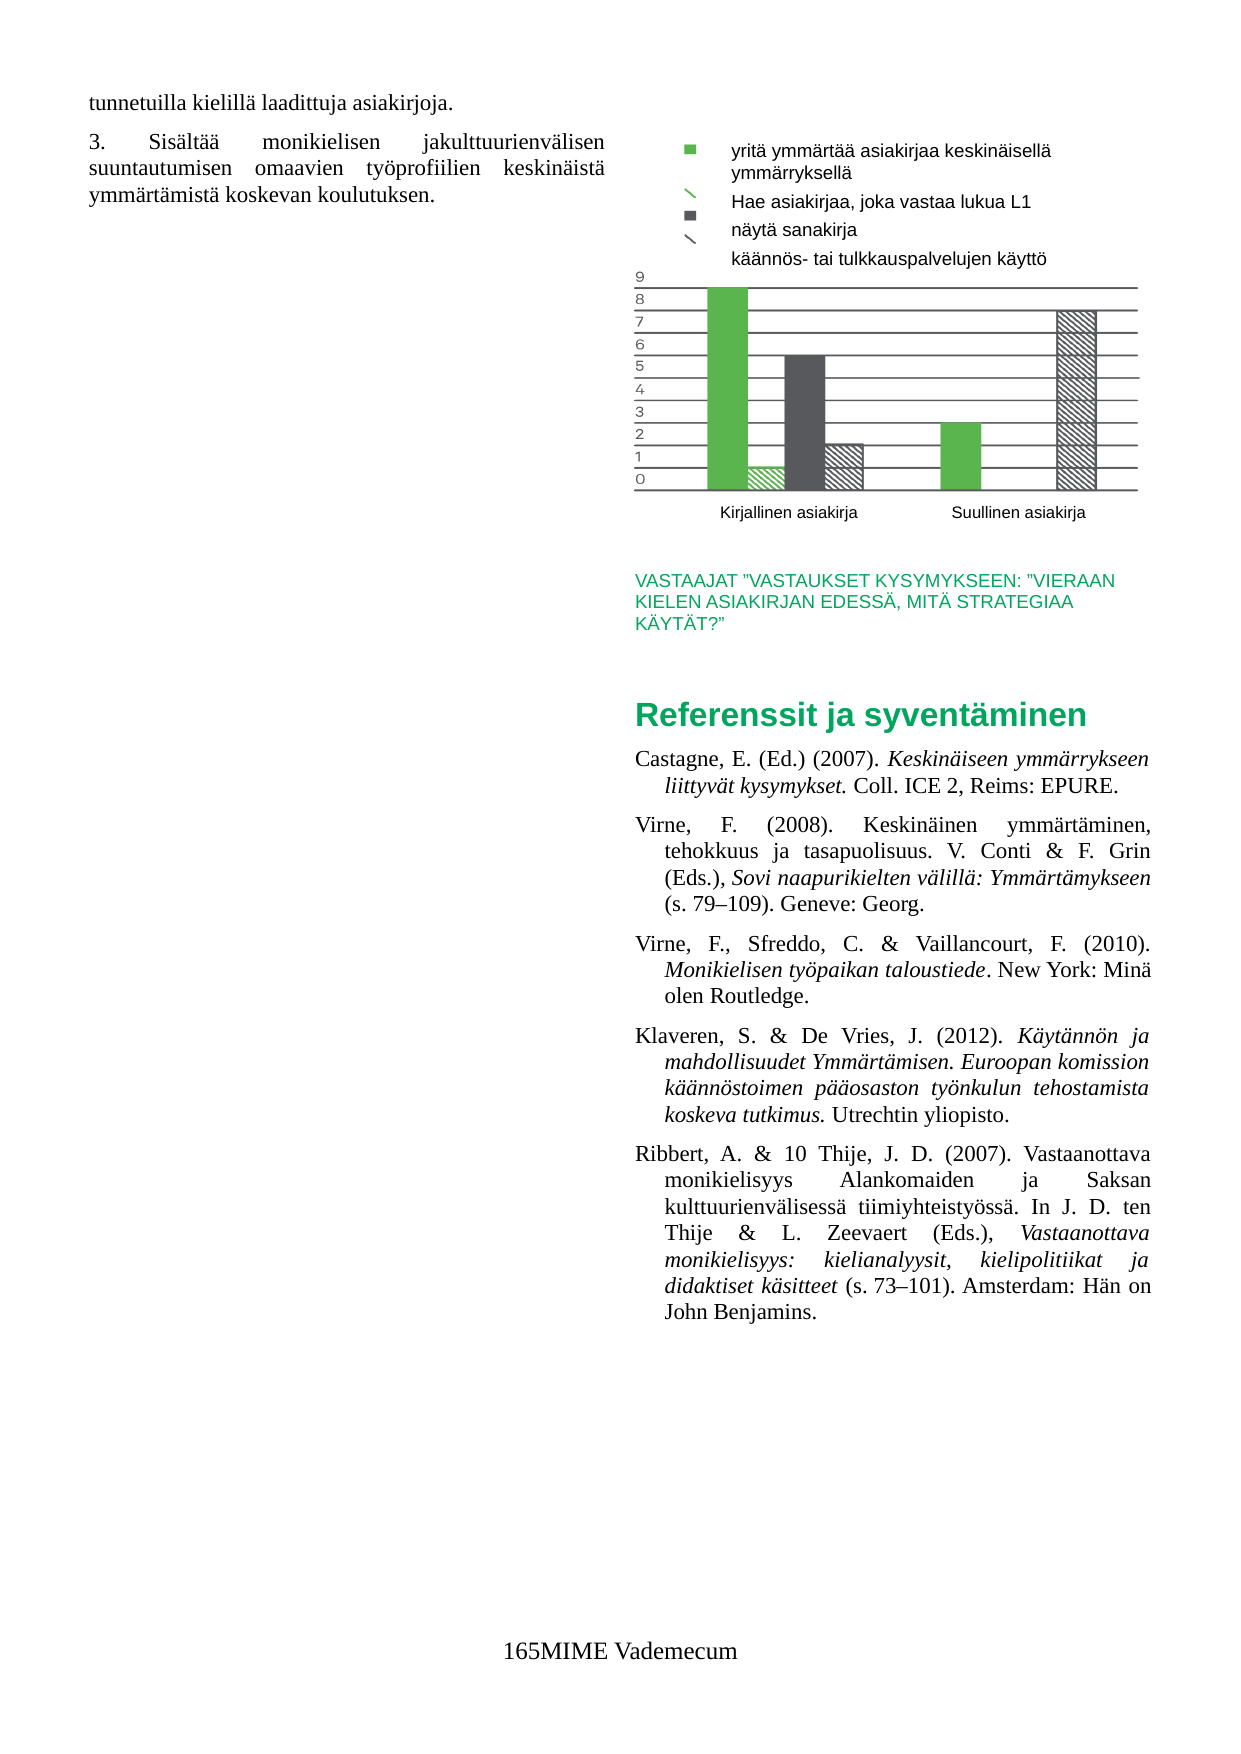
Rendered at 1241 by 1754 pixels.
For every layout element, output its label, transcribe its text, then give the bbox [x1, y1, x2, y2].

text 3. Sisältää monikielisen jakulttuurienvälisen suuntautumisen omaavien työprofiilien keskinäistä ymmärtämistä koskevan koulutuksen. [88, 128, 605, 207]
text VASTAAJAT ”VASTAUKSET KYSYMYKSEEN: ”VIERAAN KIELEN ASIAKIRJAN EDESSÄ, MITÄ STRATEGIAA KÄYTÄT?” [635, 569, 1152, 634]
text Ribbert, A. & 10 Thije, J. D. (2007). Vastaanottava monikielisyys Alankomaiden ja Saksan kulttuurienvälisessä tiimiyhteistyössä. In J. D. ten Thije & L. Zeevaert (Eds.), Vastaanottava monikielisyys: kielianalyysit, kielipolitiikat ja didaktiset käsitteet (s. 73–101). Amsterdam: Hän on John Benjamins. [635, 1140, 1152, 1325]
text Virne, F. (2008). Keskinäinen ymmärtäminen, tehokkuus ja tasapuolisuus. V. Conti & F. Grin (Eds.), Sovi naapurikielten välillä: Ymmärtämykseen (s. 79–109). Geneve: Georg. [635, 811, 1152, 917]
subtitle Referenssit ja syventäminen [635, 694, 1152, 733]
text Klaveren, S. & De Vries, J. (2012). Käytännön ja mahdollisuudet Ymmärtämisen. Euroopan komission käännöstoimen pääosaston työnkulun tehostamista koskeva tutkimus. Utrechtin yliopisto. [635, 1022, 1152, 1127]
text tunnetuilla kielillä laadittuja asiakirjoja. [88, 88, 605, 115]
text Castagne, E. (Ed.) (2007). Keskinäiseen ymmärrykseen liittyvät kysymykset. Coll. ICE 2, Reims: EPURE. [635, 746, 1152, 798]
text Virne, F., Sfreddo, C. & Vaillancourt, F. (2010). Monikielisen työpaikan taloustiede. New York: Minä olen Routledge. [635, 930, 1152, 1009]
picture [616, 141, 1156, 493]
